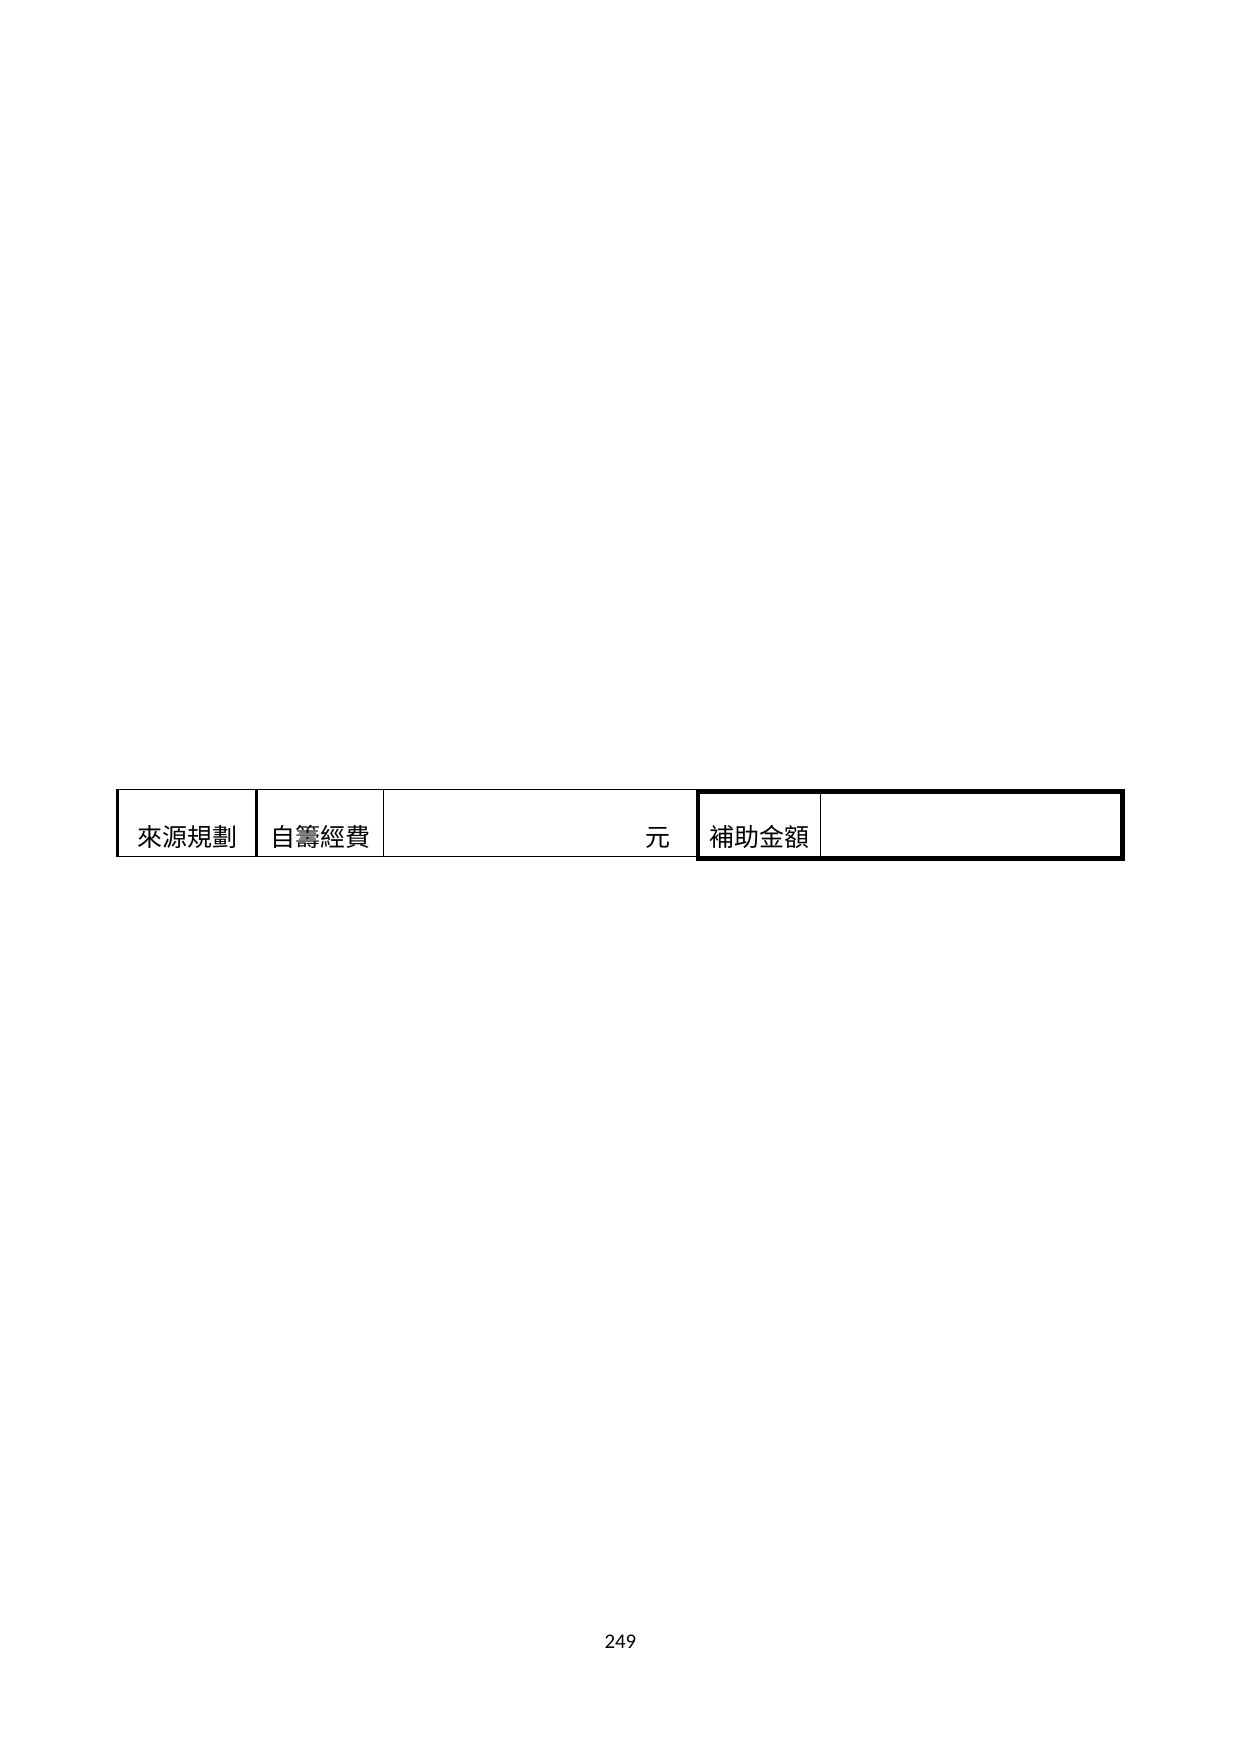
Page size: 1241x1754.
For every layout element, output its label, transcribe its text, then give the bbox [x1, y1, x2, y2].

table_cell 來源規劃 [119, 790, 255, 856]
table_cell 自籌經費 [258, 790, 383, 856]
table_cell 元 [384, 790, 696, 856]
table_cell 補助金額 [700, 794, 820, 856]
table_cell [821, 794, 1120, 856]
